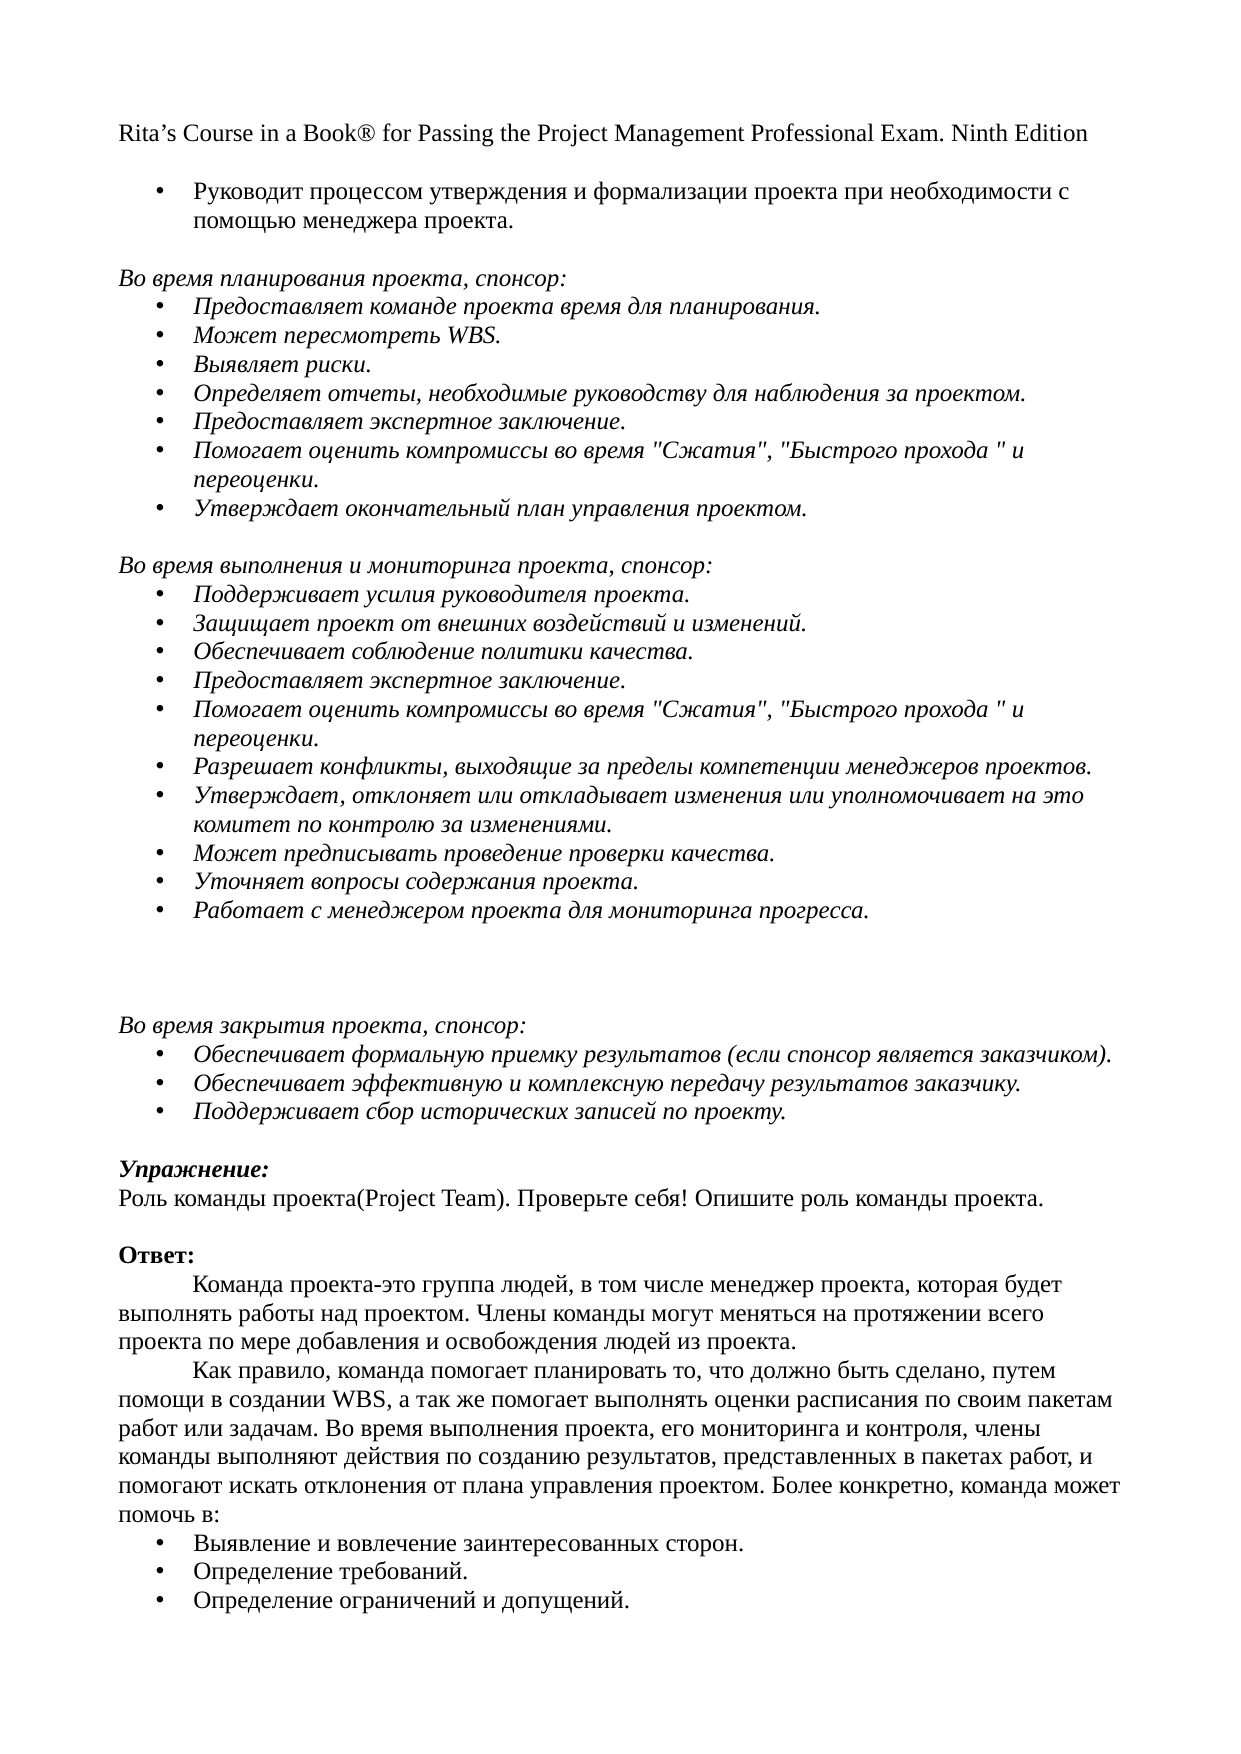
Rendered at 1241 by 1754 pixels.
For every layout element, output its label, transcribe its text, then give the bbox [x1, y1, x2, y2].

list Выявление и вовлечение заинтересованных сторон. [156, 1528, 1122, 1556]
list Поддерживает усилия руководителя проекта. [156, 579, 1122, 608]
list Обеспечивает эффективную и комплексную передачу результатов заказчику. [156, 1068, 1122, 1096]
list Предоставляет экспертное заключение. [156, 406, 1122, 435]
list Утверждает окончательный план управления проектом. [156, 493, 1122, 521]
list Предоставляет команде проекта время для планирования. [156, 291, 1122, 320]
text Как правило, команда помогает планировать то, что должно быть сделано, путем помощи в создании WBS, а так же помогает выполнять оценки расписания по своим пакетам работ или задачам. Во время выполнения проекта, его мониторинга и контроля, члены команды выполняют действия по созданию результатов, представленных в пакетах работ, и помогают искать отклонения от плана управления проектом. Более конкретно, команда может помочь в: [118, 1355, 1122, 1528]
list Может пересмотреть WBS. [156, 320, 1122, 349]
text Во время планирования проекта, спонсор: [118, 263, 1122, 291]
list Помогает оценить компромиссы во время "Сжатия", "Быстрого прохода " и переоценки. [156, 694, 1122, 751]
list Определяет отчеты, необходимые руководству для наблюдения за проектом. [156, 378, 1122, 406]
text Команда проекта-это группа людей, в том числе менеджер проекта, которая будет выполнять работы над проектом. Члены команды могут меняться на протяжении всего проекта по мере добавления и освобождения людей из проекта. [118, 1269, 1122, 1355]
list Предоставляет экспертное заключение. [156, 665, 1122, 694]
list Поддерживает сбор исторических записей по проекту. [156, 1096, 1122, 1125]
text Ответ: [118, 1240, 1122, 1269]
list Может предписывать проведение проверки качества. [156, 838, 1122, 866]
list Руководит процессом утверждения и формализации проекта при необходимости с помощью менеджера проекта. [156, 176, 1122, 234]
list Защищает проект от внешних воздействий и изменений. [156, 608, 1122, 636]
list Работает с менеджером проекта для мониторинга прогресса. [156, 895, 1122, 924]
text Упражнение: [118, 1154, 1122, 1183]
text Во время выполнения и мониторинга проекта, спонсор: [118, 550, 1122, 579]
list Определение ограничений и допущений. [156, 1585, 1122, 1614]
list Обеспечивает соблюдение политики качества. [156, 636, 1122, 665]
list Утверждает, отклоняет или откладывает изменения или уполномочивает на это комитет по контролю за изменениями. [156, 780, 1122, 838]
list Обеспечивает формальную приемку результатов (если спонсор является заказчиком). [156, 1039, 1122, 1068]
list Помогает оценить компромиссы во время "Сжатия", "Быстрого прохода " и переоценки. [156, 435, 1122, 493]
list Уточняет вопросы содержания проекта. [156, 866, 1122, 895]
list Разрешает конфликты, выходящие за пределы компетенции менеджеров проектов. [156, 751, 1122, 780]
list Определение требований. [156, 1556, 1122, 1585]
text Во время закрытия проекта, спонсор: [118, 1010, 1122, 1039]
text Роль команды проекта(Project Team). Проверьте себя! Опишите роль команды проекта. [118, 1183, 1122, 1211]
list Выявляет риски. [156, 349, 1122, 378]
